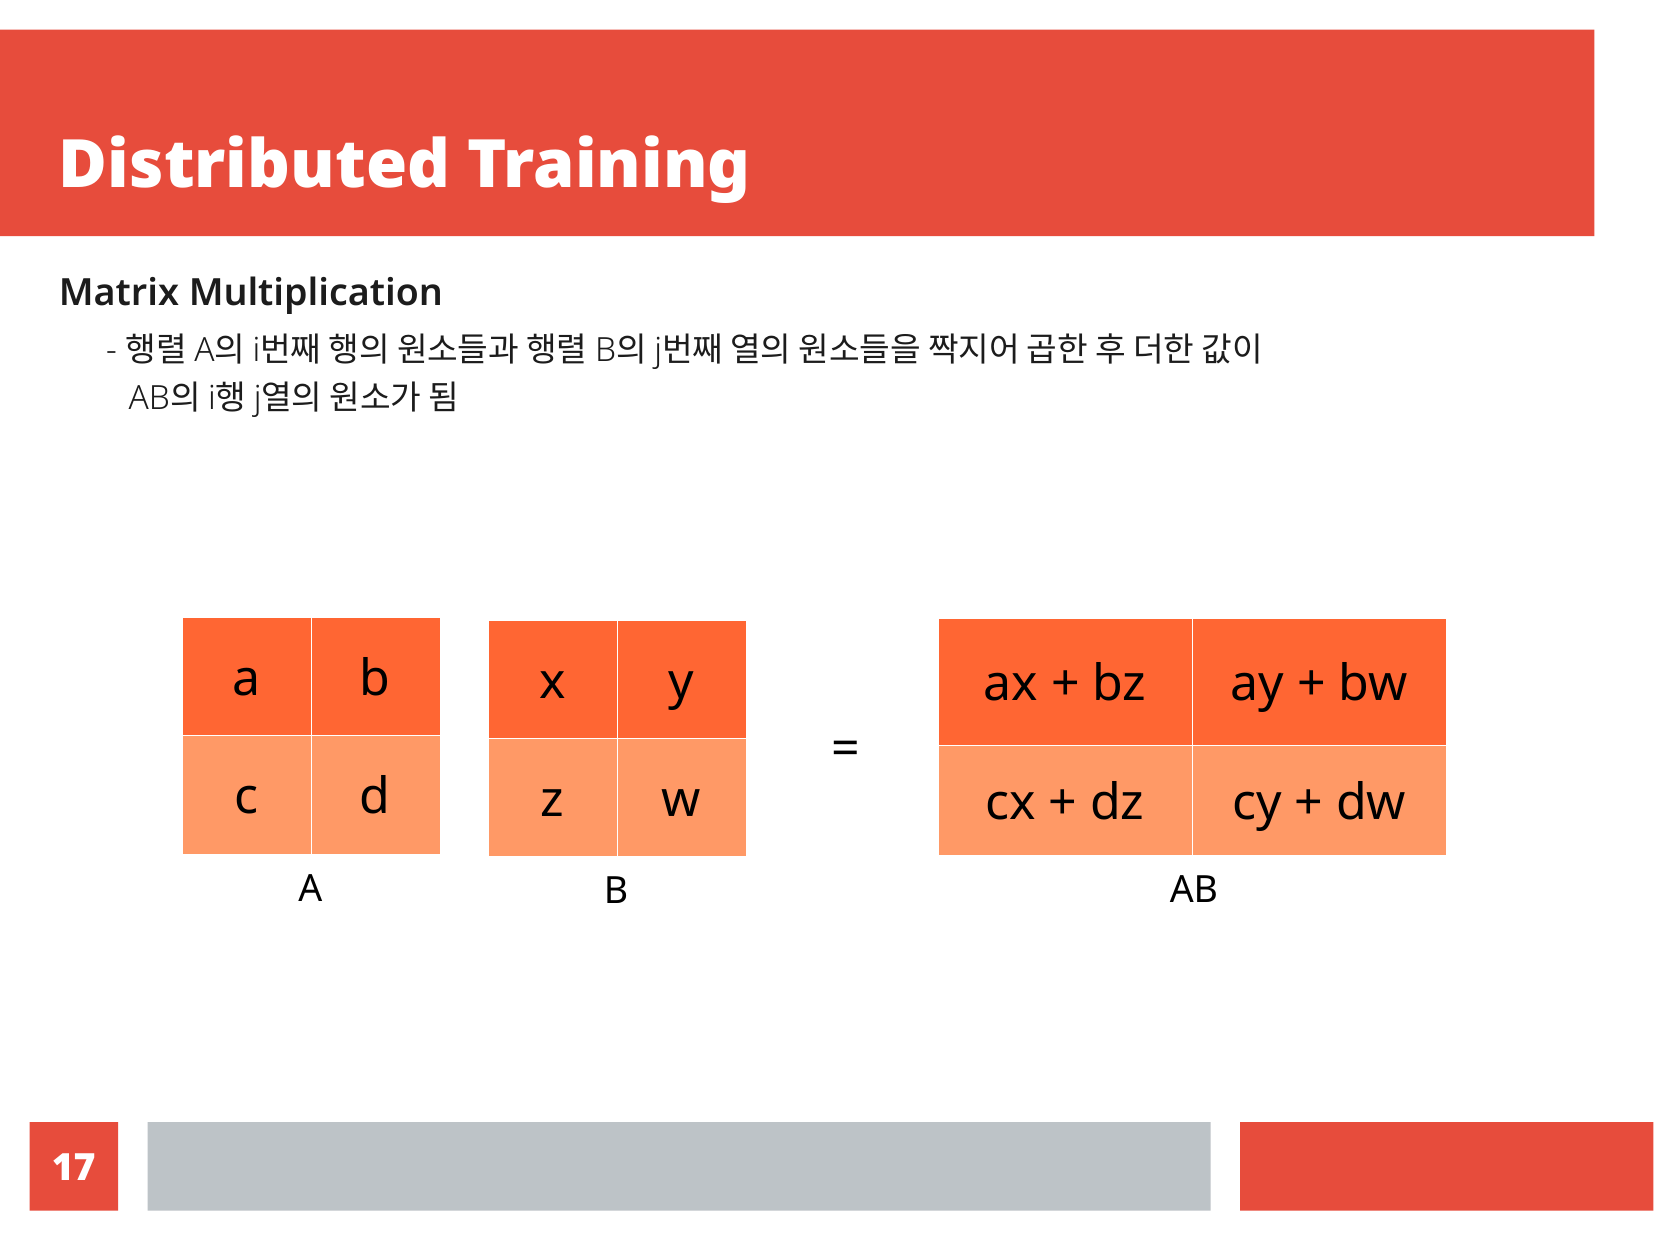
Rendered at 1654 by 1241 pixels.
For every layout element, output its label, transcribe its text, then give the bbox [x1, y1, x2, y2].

text_box = [816, 705, 880, 788]
table_header b [312, 618, 440, 735]
text_box AB [1155, 855, 1276, 921]
text_box A [283, 853, 344, 923]
table_cell cx + dz [939, 746, 1192, 855]
table_cell cy + dw [1193, 746, 1446, 855]
table_header ax + bz [939, 619, 1192, 745]
table_cell d [312, 736, 440, 854]
table_header y [618, 621, 746, 738]
table_header x [489, 621, 617, 738]
text_box B [589, 856, 650, 922]
table_header ay + bw [1193, 619, 1446, 745]
list Matrix Multiplication - 행렬 A의 i번째 행의 원소들과 행렬 B의 j번째 열의 원소들을 짝지어 곱한 후 더한 값이 AB의 i행 j열의 원소가 됨 [59, 265, 1565, 1034]
table_cell c [183, 736, 311, 854]
table_header a [183, 618, 311, 735]
title Distributed Training [59, 59, 1595, 207]
table_cell z [489, 739, 617, 856]
table_cell w [618, 739, 746, 856]
